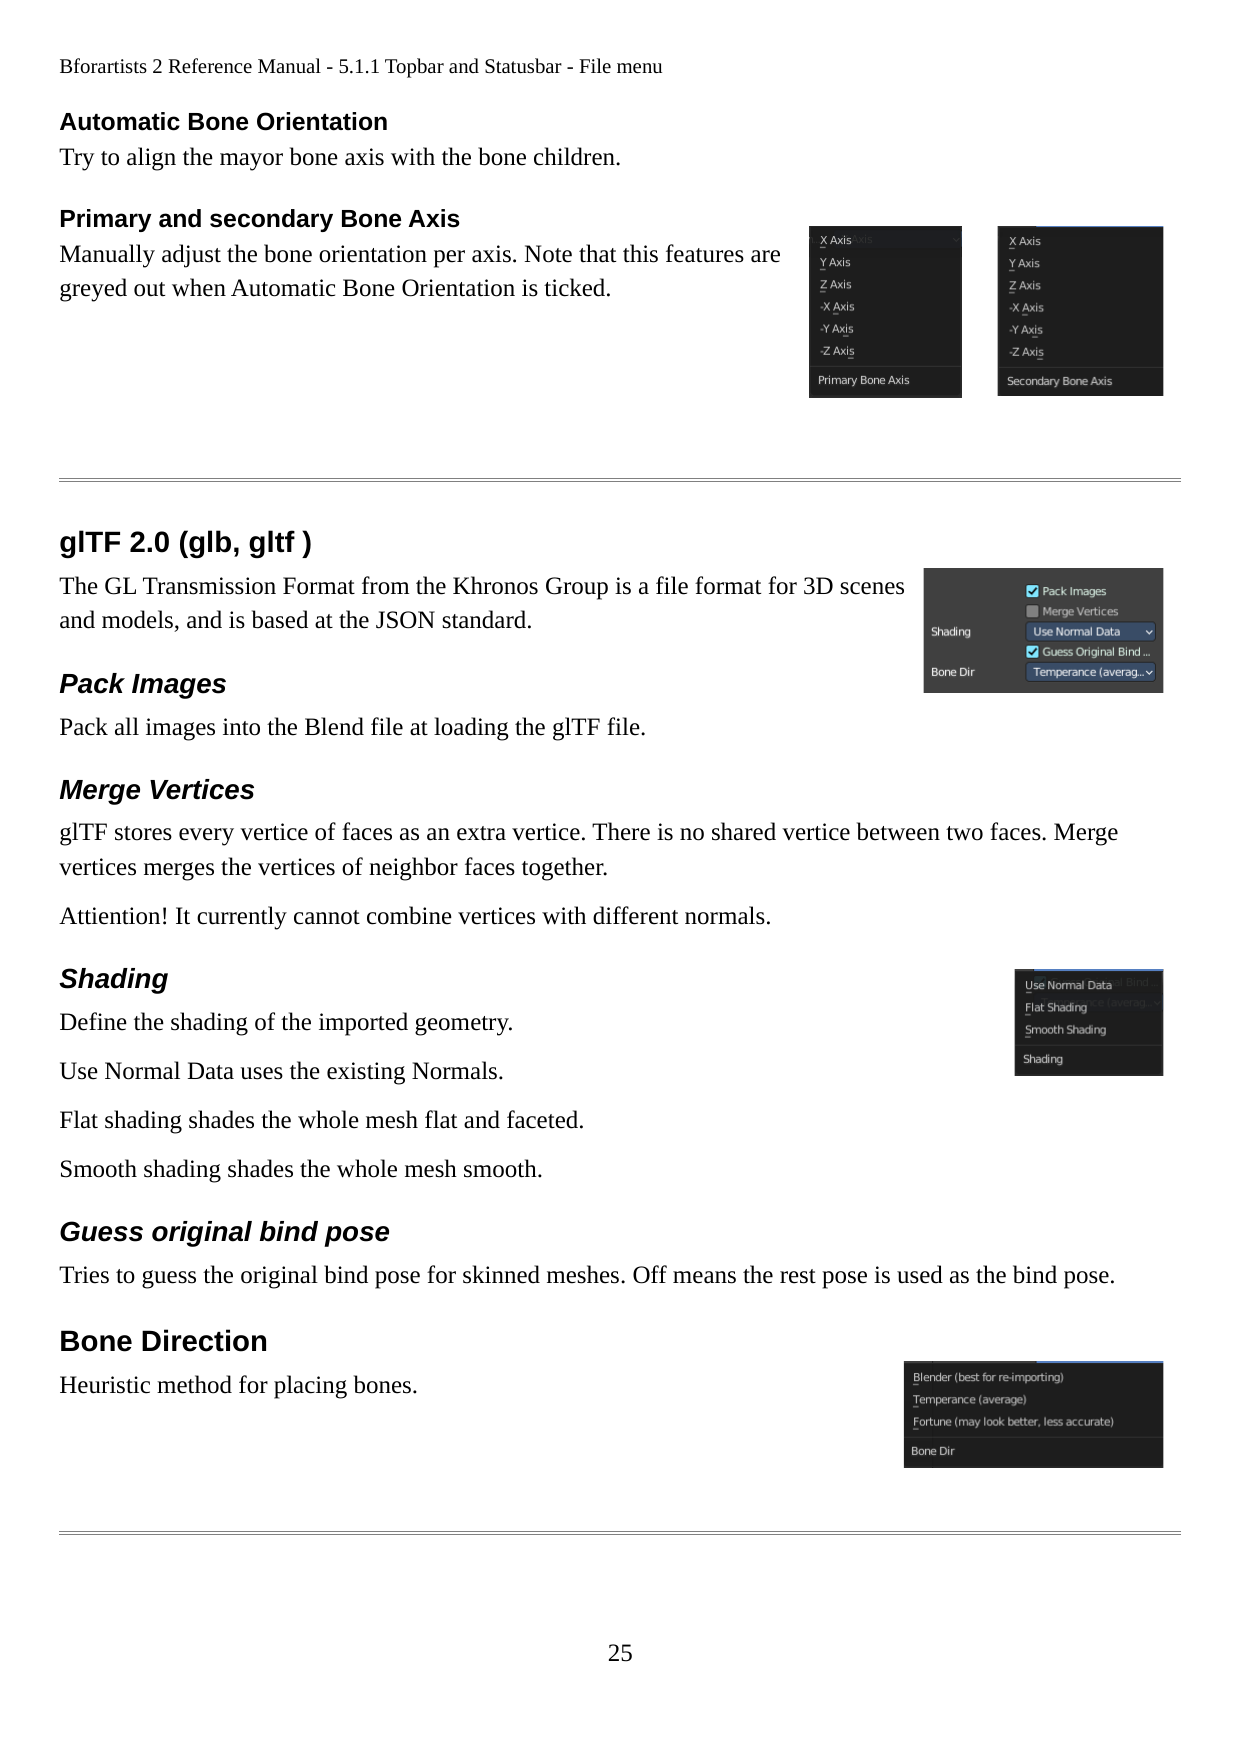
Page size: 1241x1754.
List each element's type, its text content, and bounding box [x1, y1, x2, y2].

picture [923, 568, 1164, 693]
subtitle glTF 2.0 (glb, gltf ) [59, 525, 1181, 559]
subtitle Guess original bind pose [59, 1216, 1181, 1248]
text Heuristic method for placing bones. [59, 1370, 903, 1399]
subtitle Shading [59, 963, 1181, 994]
subtitle Merge Vertices [59, 773, 1181, 805]
text Use Normal Data uses the existing Normals. [59, 1056, 1181, 1085]
text The GL Transmission Format from the Khronos Group is a file format for 3D scenes and models, and is based at the JSON standard. [59, 571, 923, 634]
picture [997, 226, 1164, 396]
subtitle Bone Direction [59, 1324, 1181, 1357]
text Attiention! It currently cannot combine vertices with different normals. [59, 901, 1181, 930]
text Flat shading shades the whole mesh flat and faceted. [59, 1105, 1181, 1134]
text Manually adjust the bone orientation per axis. Note that this features are greyed out when Automatic Bone Orientation is ticked. [59, 239, 809, 302]
picture [903, 1361, 1164, 1468]
text Define the shading of the imported geometry. [59, 1007, 1014, 1036]
text Tries to guess the original bind pose for skinned meshes. Off means the rest pose is used as the bind pose. [59, 1260, 1181, 1289]
subtitle Primary and secondary Bone Axis [59, 204, 1181, 232]
text Try to align the mayor bone axis with the bone children. [59, 142, 1181, 171]
picture [809, 226, 962, 398]
text glTF stores every vertice of faces as an extra vertice. There is no shared vertice between two faces. Merge vertices merges the vertices of neighbor faces together. [59, 817, 1181, 881]
text Smooth shading shades the whole mesh smooth. [59, 1154, 1181, 1183]
text Pack all images into the Blend file at loading the glTF file. [59, 712, 1181, 740]
subtitle Pack Images [59, 667, 1181, 699]
picture [1014, 969, 1164, 1076]
subtitle Automatic Bone Orientation [59, 107, 1181, 136]
